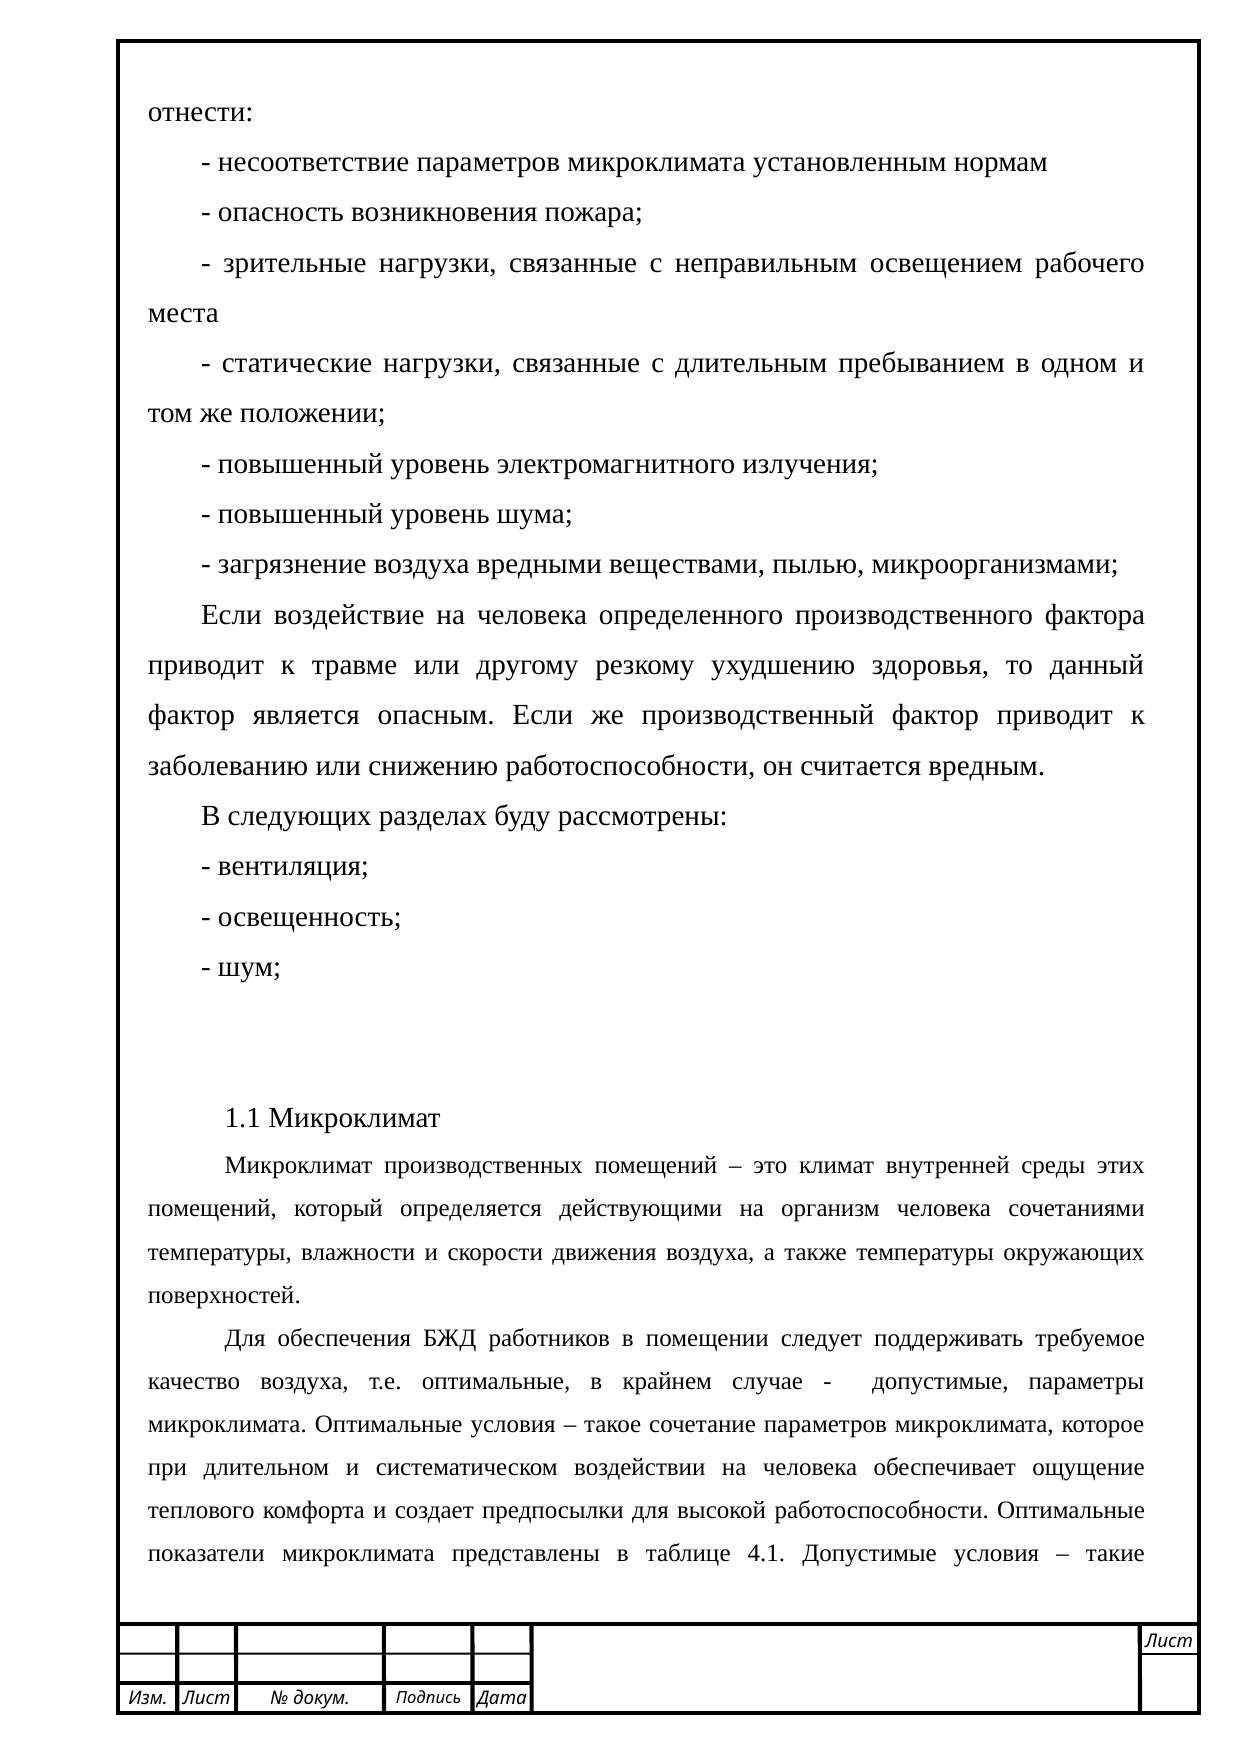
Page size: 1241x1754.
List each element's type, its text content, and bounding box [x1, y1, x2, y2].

text - статические нагрузки, связанные с длительным пребыванием в одном и том же положении; [148, 345, 1146, 429]
text - несоответствие параметров микроклимата установленным нормам [148, 144, 1146, 178]
text 1.1 Микроклимат [148, 1100, 1146, 1133]
text - повышенный уровень шума; [148, 496, 1146, 530]
text - повышенный уровень электромагнитного излучения; [148, 446, 1146, 479]
text - зрительные нагрузки, связанные с неправильным освещением рабочего места [148, 245, 1146, 328]
text отнести: [148, 94, 1146, 127]
text - шум; [148, 949, 1146, 983]
text Для обеспечения БЖД работников в помещении следует поддерживать требуемое качество воздуха, т.е. оптимальные, в крайнем случае - допустимые, параметры микроклимата. Оптимальные условия – такое сочетание параметров микроклимата, которое при длительном и систематическом воздействии на человека обеспечивает ощущение теплового комфорта и создает предпосылки для высокой работоспособности. Оптимальные показатели микроклимата представлены в таблице 4.1. Допустимые условия – такие [148, 1323, 1146, 1567]
text - загрязнение воздуха вредными веществами, пылью, микроорганизмами; [148, 547, 1146, 580]
text - освещенность; [148, 899, 1146, 932]
text Микроклимат производственных помещений – это климат внутренней среды этих помещений, который определяется действующими на организм человека сочетаниями температуры, влажности и скорости движения воздуха, а также температуры окружающих поверхностей. [148, 1150, 1146, 1308]
text Если воздействие на человека определенного производственного фактора приводит к травме или другому резкому ухудшению здоровья, то данный фактор является опасным. Если же производственный фактор приводит к заболеванию или снижению работоспособности, он считается вредным. [148, 597, 1146, 781]
text В следующих разделах буду рассмотрены: [148, 798, 1146, 832]
text - вентиляция; [148, 848, 1146, 882]
text - опасность возникновения пожара; [148, 194, 1146, 228]
